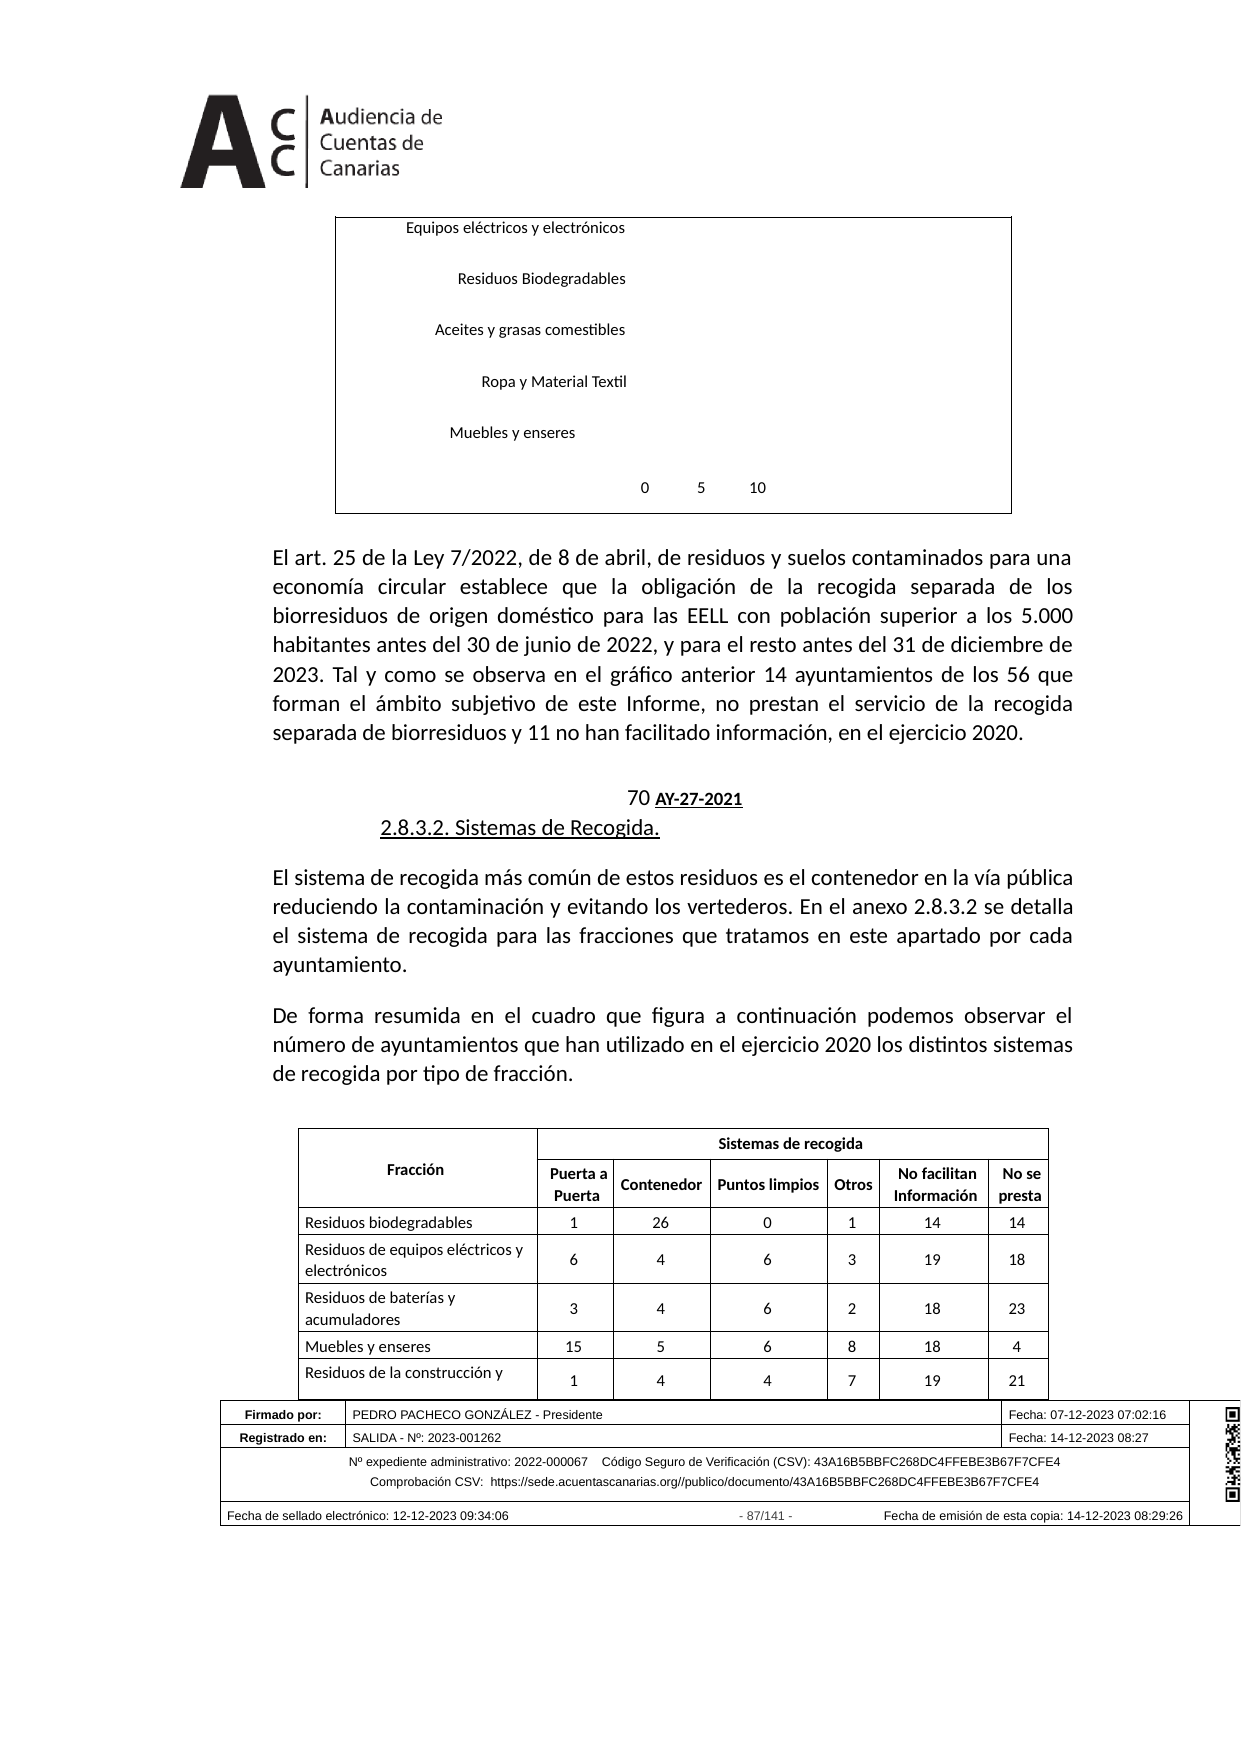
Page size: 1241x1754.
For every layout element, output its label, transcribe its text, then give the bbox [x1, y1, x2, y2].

table_cell 2 [828, 1284, 879, 1331]
subtitle 70 AY-27-2021 [627, 784, 1096, 811]
table_cell No se presta [989, 1160, 1048, 1207]
table_header [949, 218, 1011, 513]
table_cell 18 [989, 1235, 1048, 1282]
table_header [893, 218, 949, 513]
table_cell 4 [711, 1359, 827, 1399]
table_cell 0 [711, 1208, 827, 1234]
table_cell 14 [989, 1208, 1048, 1234]
text 2.8.3.2. Sistemas de Recogida. [380, 813, 1096, 841]
table_header Sistemas de recogida [538, 1129, 1048, 1158]
table_cell Residuos de equipos eléctricos y electrónicos [299, 1235, 537, 1282]
table_cell 4 [614, 1235, 710, 1282]
table_header Fracción [299, 1129, 537, 1207]
table_cell Muebles y enseres [299, 1332, 537, 1358]
table_cell 21 [989, 1359, 1048, 1399]
text El sistema de recogida más común de estos residuos es el contenedor en la vía pública reduciendo la contaminación y evitando los vertederos. En el anexo 2.8.3.2 se detalla el sistema de recogida para las fracciones que tratamos en este apartado por cada ayuntamiento. [272, 863, 1074, 978]
table_cell 19 [880, 1235, 988, 1282]
table_cell 3 [828, 1235, 879, 1282]
table_cell Puerta a Puerta [538, 1160, 613, 1207]
table_cell 8 [828, 1332, 879, 1358]
table_header [859, 218, 892, 513]
table_header [805, 218, 859, 513]
table_cell 4 [614, 1359, 710, 1399]
table_cell Puntos limpios [711, 1160, 827, 1207]
table_cell Residuos de baterías y acumuladores [299, 1284, 537, 1331]
table_cell 1 [538, 1208, 613, 1234]
table_cell 5 [614, 1332, 710, 1358]
table_cell 19 [880, 1359, 988, 1399]
table_cell 1 [828, 1208, 879, 1234]
table_cell Contenedor [614, 1160, 710, 1207]
table_cell 18 [880, 1284, 988, 1331]
table_cell 4 [614, 1284, 710, 1331]
table_cell 7 [828, 1359, 879, 1399]
table_cell 23 [989, 1284, 1048, 1331]
table_cell Residuos biodegradables [299, 1208, 537, 1234]
table_cell 4 [989, 1332, 1048, 1358]
table_cell No facilitan Información [880, 1160, 988, 1207]
table_cell 14 [880, 1208, 988, 1234]
table_cell 18 [880, 1332, 988, 1358]
table_cell 6 [711, 1284, 827, 1331]
table_header Equipos eléctricos y electrónicos Residuos Biodegradables Aceites y grasas comestibles Ropa y Material Textil Muebles y enseres 0 5 10 [336, 218, 805, 513]
table_cell Residuos de la construcción y [299, 1359, 537, 1399]
table_cell 26 [614, 1208, 710, 1234]
table_cell 6 [711, 1235, 827, 1282]
table_cell 6 [711, 1332, 827, 1358]
text De forma resumida en el cuadro que figura a continuación podemos observar el número de ayuntamientos que han utilizado en el ejercicio 2020 los distintos sistemas de recogida por tipo de fracción. [272, 1001, 1074, 1087]
table_cell 6 [538, 1235, 613, 1282]
table_cell 1 [538, 1359, 613, 1399]
table_cell 3 [538, 1284, 613, 1331]
table_cell Otros [828, 1160, 879, 1207]
table_cell 15 [538, 1332, 613, 1358]
text El art. 25 de la Ley 7/2022, de 8 de abril, de residuos y suelos contaminados para una economía circular establece que la obligación de la recogida separada de los biorresiduos de origen doméstico para las EELL con población superior a los 5.000 habitantes antes del 30 de junio de 2022, y para el resto antes del 31 de diciembre de 2023. Tal y como se observa en el gráfico anterior 14 ayuntamientos de los 56 que forman el ámbito subjetivo de este Informe, no prestan el servicio de la recogida separada de biorresiduos y 11 no han facilitado información, en el ejercicio 2020. [272, 543, 1074, 746]
